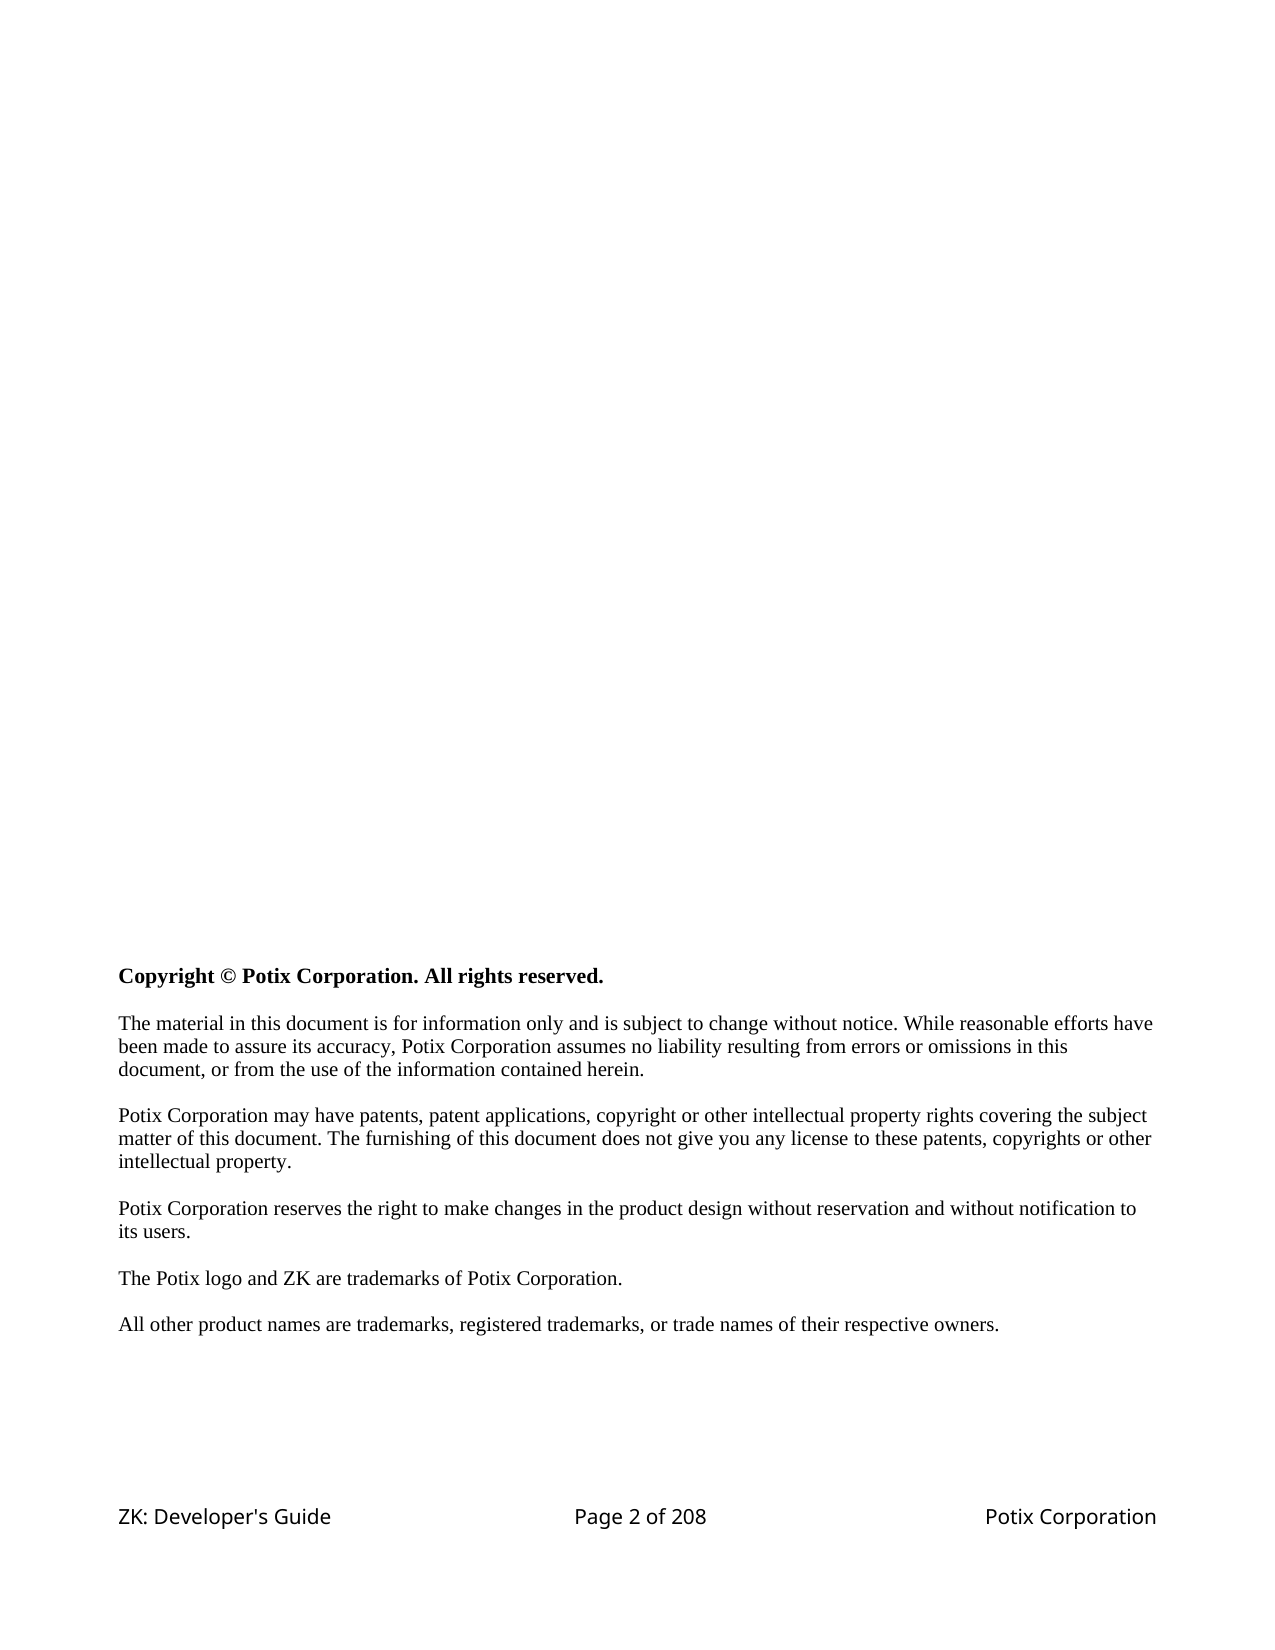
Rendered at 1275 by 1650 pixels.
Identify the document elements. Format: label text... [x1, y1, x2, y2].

text The material in this document is for information only and is subject to change without notice. While reasonable efforts have been made to assure its accuracy, Potix Corporation assumes no liability resulting from errors or omissions in this document, or from the use of the information contained herein. [118, 1011, 1157, 1081]
text Potix Corporation reserves the right to make changes in the product design without reservation and without notification to its users. [118, 1197, 1157, 1243]
text Potix Corporation may have patents, patent applications, copyright or other intellectual property rights covering the subject matter of this document. The furnishing of this document does not give you any license to these patents, copyrights or other intellectual property. [118, 1104, 1157, 1173]
text The Potix logo and ZK are trademarks of Potix Corporation. [118, 1267, 1157, 1289]
text Copyright © Potix Corporation. All rights reserved. [118, 963, 1157, 988]
text All other product names are trademarks, registered trademarks, or trade names of their respective owners. [118, 1313, 1157, 1336]
